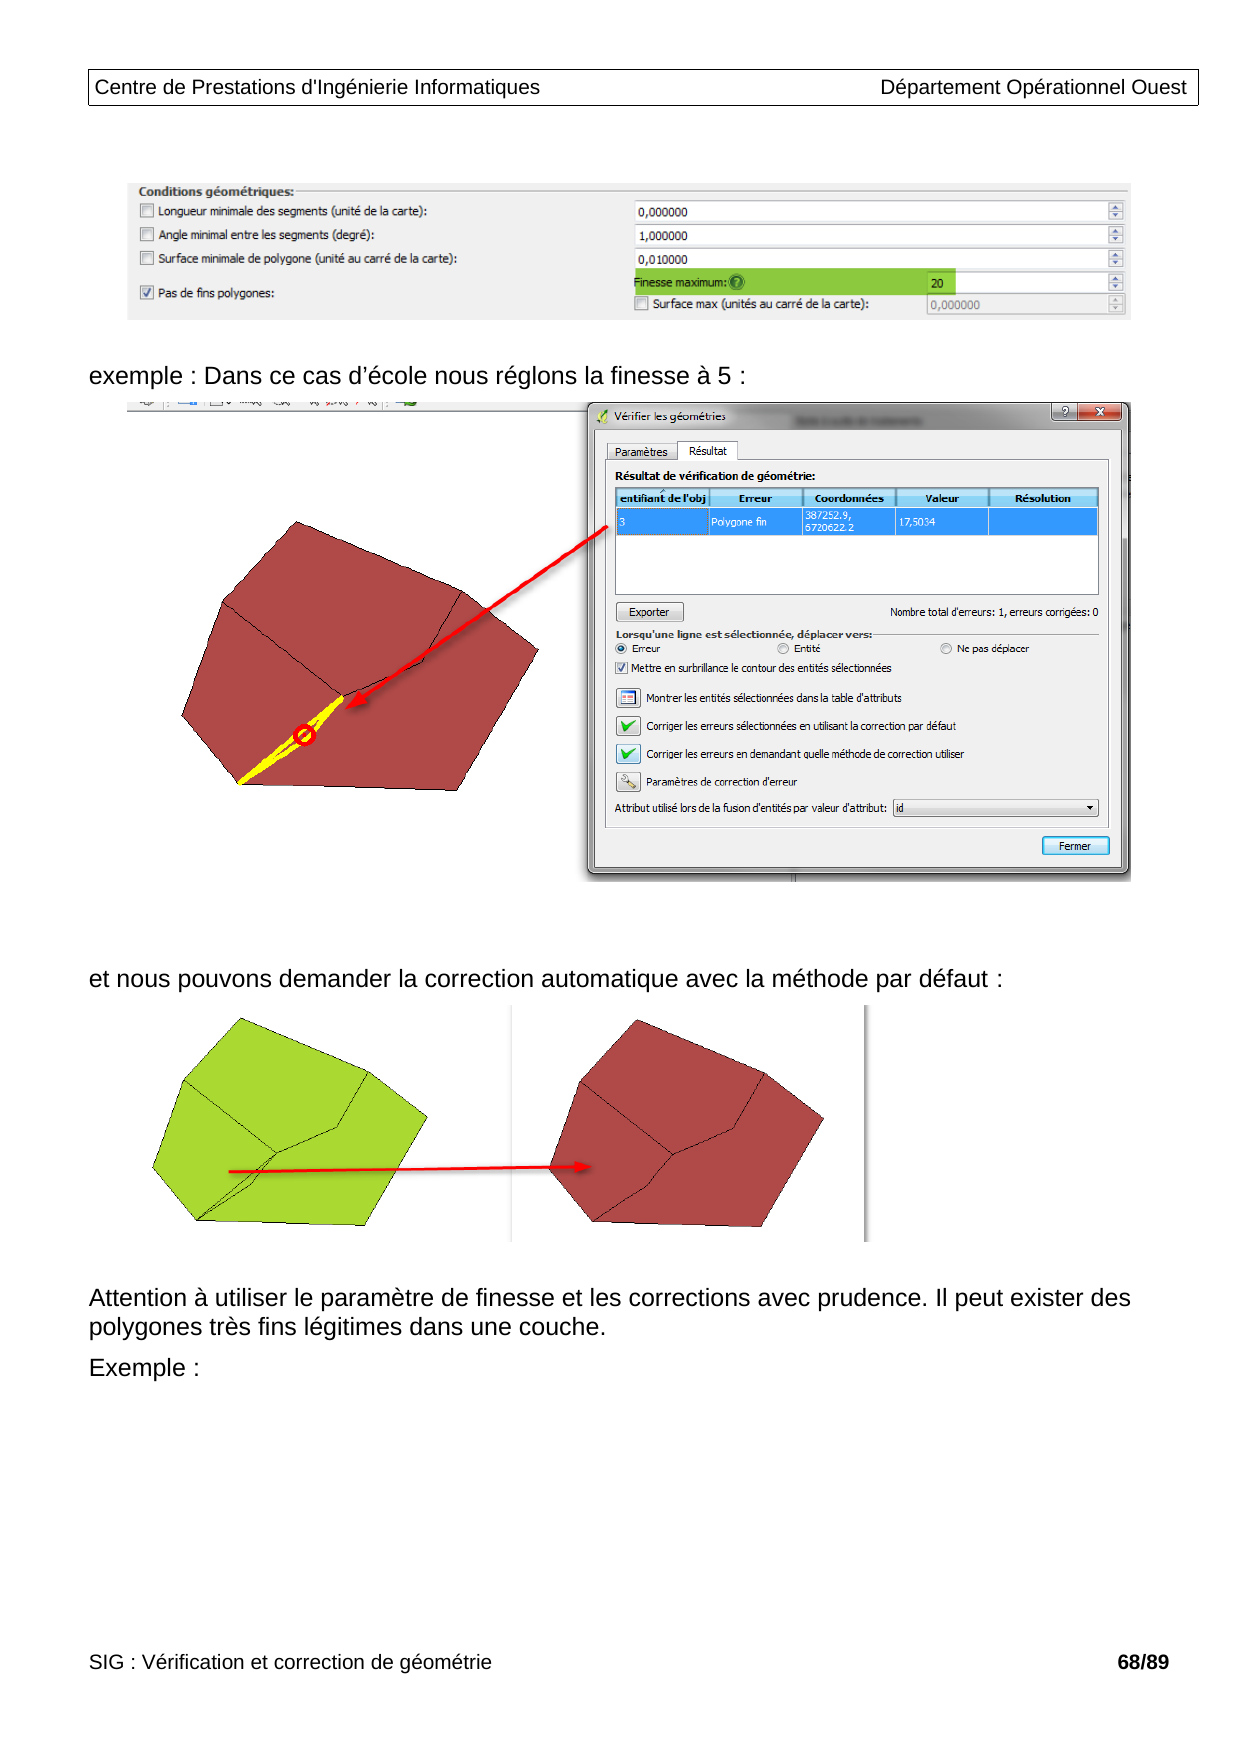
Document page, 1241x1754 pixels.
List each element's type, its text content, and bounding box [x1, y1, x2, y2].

text Exemple : [88, 1353, 1169, 1382]
picture [127, 1005, 1131, 1242]
picture [127, 183, 1131, 320]
text exemple : Dans ce cas d’école nous réglons la finesse à 5 : [88, 361, 1169, 390]
text Attention à utiliser le paramètre de finesse et les corrections avec prudence. Il peut exister des polygones très fins légitimes dans une couche. [88, 1283, 1169, 1341]
text et nous pouvons demander la correction automatique avec la méthode par défaut : [88, 964, 1169, 993]
picture [127, 402, 1131, 882]
